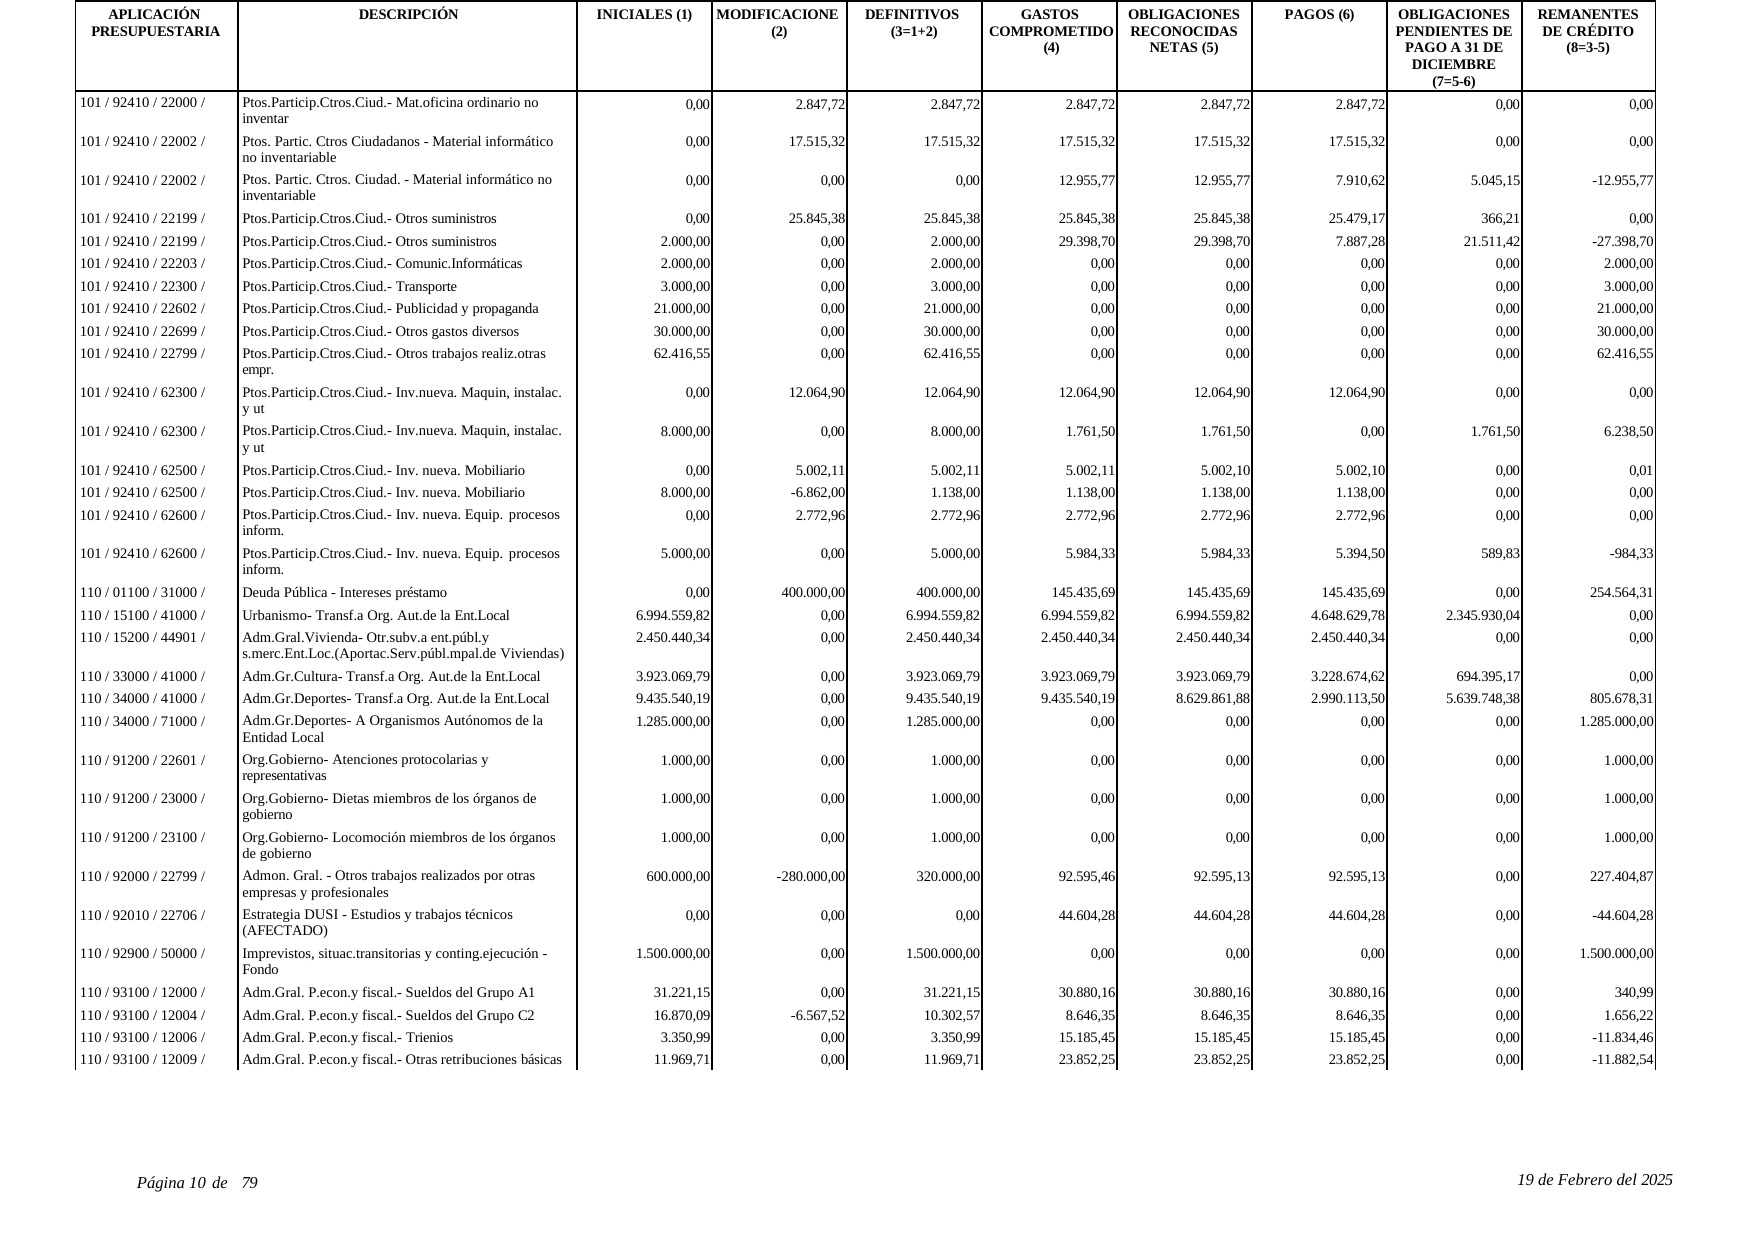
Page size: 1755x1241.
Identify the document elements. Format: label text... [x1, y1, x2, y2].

table_cell 254.564,31 [1523, 581, 1655, 604]
table_cell 0,00 [1118, 343, 1251, 381]
table_cell 2.000,00 [848, 230, 981, 253]
table_cell 0,00 [1118, 749, 1251, 788]
table_cell 1.000,00 [848, 788, 981, 826]
table_cell Adm.Gr.Cultura- Transf.a Org. Aut.de la Ent.Local [239, 665, 576, 688]
table_cell Ptos. Partic. Ctros Ciudadanos - Material informático no inventariable [239, 129, 576, 169]
table_cell OBLIGACIONES RECONOCIDAS NETAS (5) [1118, 2, 1251, 90]
table_cell 0,00 [713, 298, 846, 320]
table_cell 0,00 [1118, 826, 1251, 865]
table_cell 62.416,55 [848, 343, 981, 381]
table_cell 12.064,90 [1118, 381, 1251, 420]
table_cell Org.Gobierno- Locomoción miembros de los órganos de gobierno [239, 826, 576, 865]
table_cell 110 / 93100 / 12000 / [76, 981, 237, 1004]
table_cell 0,00 [713, 688, 846, 710]
table_cell -984,33 [1523, 543, 1655, 581]
table_cell 0,00 [983, 749, 1116, 788]
table_cell 6.238,50 [1523, 420, 1655, 459]
table_cell 23.852,25 [983, 1049, 1116, 1070]
table_cell 101 / 92410 / 62300 / [76, 381, 237, 420]
table_cell Adm.Gral. P.econ.y fiscal.- Sueldos del Grupo A1 [239, 981, 576, 1004]
table_cell 5.002,11 [983, 459, 1116, 481]
table_cell 366,21 [1388, 208, 1521, 230]
table_cell 101 / 92410 / 22203 / [76, 253, 237, 275]
table_cell 110 / 34000 / 71000 / [76, 710, 237, 749]
table_cell Adm.Gral. P.econ.y fiscal.- Otras retribuciones básicas [239, 1049, 576, 1070]
table_cell 5.639.748,38 [1388, 688, 1521, 710]
table_cell 145.435,69 [1118, 581, 1251, 604]
table_cell 0,00 [1253, 253, 1386, 275]
table_cell 0,00 [1253, 749, 1386, 788]
table_cell Deuda Pública - Intereses préstamo [239, 581, 576, 604]
table_cell 21.000,00 [1523, 298, 1655, 320]
table_cell 400.000,00 [713, 581, 846, 604]
table_cell 0,00 [713, 1026, 846, 1049]
table_cell 25.845,38 [713, 208, 846, 230]
table_cell 15.185,45 [1253, 1026, 1386, 1049]
table_cell 12.955,77 [1118, 169, 1251, 208]
table_cell 0,00 [578, 381, 711, 420]
table_cell 1.138,00 [983, 481, 1116, 504]
table_cell 7.910,62 [1253, 169, 1386, 208]
table_cell 0,00 [1253, 275, 1386, 298]
table_cell 3.350,99 [578, 1026, 711, 1049]
table_cell 227.404,87 [1523, 865, 1655, 904]
table_cell -27.398,70 [1523, 230, 1655, 253]
table_cell 0,00 [578, 92, 711, 129]
table_cell 0,00 [1388, 298, 1521, 320]
table_cell 6.994.559,82 [1118, 604, 1251, 626]
table_cell 1.000,00 [578, 749, 711, 788]
table_cell 0,00 [983, 826, 1116, 865]
table_cell 0,00 [578, 129, 711, 169]
table_cell 0,00 [1523, 92, 1655, 129]
table_cell 0,01 [1523, 459, 1655, 481]
table_cell Ptos.Particip.Ctros.Ciud.- Inv.nueva. Maquin, instalac. y ut [239, 381, 576, 420]
table_cell 101 / 92410 / 62600 / [76, 543, 237, 581]
table_cell Ptos. Partic. Ctros. Ciudad. - Material informático no inventariable [239, 169, 576, 208]
table_cell 0,00 [1253, 320, 1386, 343]
table_cell Ptos.Particip.Ctros.Ciud.- Comunic.Informáticas [239, 253, 576, 275]
table_cell 21.000,00 [848, 298, 981, 320]
table_cell INICIALES (1) [578, 2, 711, 90]
table_cell 92.595,13 [1118, 865, 1251, 904]
table_cell 1.285.000,00 [848, 710, 981, 749]
table_cell 0,00 [713, 626, 846, 665]
table_cell 12.064,90 [1253, 381, 1386, 420]
table_cell 0,00 [1118, 710, 1251, 749]
table_cell Adm.Gr.Deportes- Transf.a Org. Aut.de la Ent.Local [239, 688, 576, 710]
table_cell 6.994.559,82 [983, 604, 1116, 626]
table_cell Ptos.Particip.Ctros.Ciud.- Inv.nueva. Maquin, instalac. y ut [239, 420, 576, 459]
table_cell 5.984,33 [1118, 543, 1251, 581]
table_cell 0,00 [1253, 710, 1386, 749]
table_cell 3.350,99 [848, 1026, 981, 1049]
table_cell 0,00 [1388, 481, 1521, 504]
table_cell 0,00 [713, 710, 846, 749]
table_cell 0,00 [1523, 129, 1655, 169]
table_cell 0,00 [1388, 826, 1521, 865]
table_cell Adm.Gral. P.econ.y fiscal.- Sueldos del Grupo C2 [239, 1004, 576, 1026]
table_cell 12.955,77 [983, 169, 1116, 208]
table_cell 110 / 01100 / 31000 / [76, 581, 237, 604]
table_cell 30.000,00 [1523, 320, 1655, 343]
table_cell 17.515,32 [713, 129, 846, 169]
table_cell 0,00 [1118, 320, 1251, 343]
table_cell 5.002,11 [713, 459, 846, 481]
table_cell Ptos.Particip.Ctros.Ciud.- Otros gastos diversos [239, 320, 576, 343]
table_cell 0,00 [1253, 788, 1386, 826]
table_cell 1.000,00 [1523, 826, 1655, 865]
table_cell 0,00 [1388, 343, 1521, 381]
table_cell 2.847,72 [1118, 92, 1251, 129]
table_cell 0,00 [1388, 626, 1521, 665]
table_cell 0,00 [1388, 381, 1521, 420]
table_cell 31.221,15 [848, 981, 981, 1004]
table_cell 110 / 91200 / 22601 / [76, 749, 237, 788]
table_cell 92.595,46 [983, 865, 1116, 904]
table_cell 2.000,00 [578, 230, 711, 253]
table_cell 3.923.069,79 [848, 665, 981, 688]
table_cell 0,00 [713, 230, 846, 253]
table_cell 5.000,00 [578, 543, 711, 581]
table_cell 0,00 [1388, 320, 1521, 343]
table_cell 21.511,42 [1388, 230, 1521, 253]
table_cell 9.435.540,19 [578, 688, 711, 710]
table_cell 0,00 [1388, 1026, 1521, 1049]
table_cell 2.450.440,34 [983, 626, 1116, 665]
table_cell 1.000,00 [1523, 749, 1655, 788]
table_cell 1.761,50 [1118, 420, 1251, 459]
table_cell 29.398,70 [983, 230, 1116, 253]
table_cell 0,00 [1253, 943, 1386, 981]
table_cell Urbanismo- Transf.a Org. Aut.de la Ent.Local [239, 604, 576, 626]
table_cell 0,00 [1388, 749, 1521, 788]
table_cell 1.000,00 [578, 826, 711, 865]
table_cell 29.398,70 [1118, 230, 1251, 253]
table_cell 0,00 [578, 459, 711, 481]
table_cell 1.000,00 [848, 826, 981, 865]
table_cell 30.880,16 [1253, 981, 1386, 1004]
table_cell 101 / 92410 / 22002 / [76, 129, 237, 169]
table_cell 600.000,00 [578, 865, 711, 904]
table_cell 320.000,00 [848, 865, 981, 904]
table_cell 2.847,72 [983, 92, 1116, 129]
table_cell 31.221,15 [578, 981, 711, 1004]
table_cell 44.604,28 [1118, 904, 1251, 943]
table_cell 2.772,96 [848, 504, 981, 543]
table_cell 30.880,16 [1118, 981, 1251, 1004]
table_cell 12.064,90 [983, 381, 1116, 420]
table_cell 25.845,38 [983, 208, 1116, 230]
table_cell 0,00 [848, 169, 981, 208]
table_cell Adm.Gr.Deportes- A Organismos Autónomos de la Entidad Local [239, 710, 576, 749]
table_cell 23.852,25 [1118, 1049, 1251, 1070]
table_cell 110 / 92000 / 22799 / [76, 865, 237, 904]
table_cell 6.994.559,82 [578, 604, 711, 626]
table_cell 3.923.069,79 [1118, 665, 1251, 688]
table_cell 0,00 [1523, 208, 1655, 230]
table_cell 2.450.440,34 [1118, 626, 1251, 665]
table_cell Ptos.Particip.Ctros.Ciud.- Publicidad y propaganda [239, 298, 576, 320]
table_cell 0,00 [578, 208, 711, 230]
table_cell 8.000,00 [848, 420, 981, 459]
table_cell 0,00 [1118, 253, 1251, 275]
table_cell 101 / 92410 / 22602 / [76, 298, 237, 320]
table_cell 101 / 92410 / 22002 / [76, 169, 237, 208]
table_cell Ptos.Particip.Ctros.Ciud.- Inv. nueva. Equip. procesos inform. [239, 543, 576, 581]
table_cell 2.847,72 [1253, 92, 1386, 129]
table_cell Estrategia DUSI - Estudios y trabajos técnicos (AFECTADO) [239, 904, 576, 943]
table_cell 1.000,00 [578, 788, 711, 826]
table_cell -44.604,28 [1523, 904, 1655, 943]
table_cell 110 / 91200 / 23100 / [76, 826, 237, 865]
table_cell 30.000,00 [848, 320, 981, 343]
table_cell 110 / 34000 / 41000 / [76, 688, 237, 710]
table_cell -11.834,46 [1523, 1026, 1655, 1049]
table_cell 8.629.861,88 [1118, 688, 1251, 710]
table_cell 2.772,96 [713, 504, 846, 543]
table_cell 11.969,71 [578, 1049, 711, 1070]
table_cell 0,00 [983, 320, 1116, 343]
table_cell 0,00 [713, 343, 846, 381]
table_cell 25.479,17 [1253, 208, 1386, 230]
table_cell 9.435.540,19 [983, 688, 1116, 710]
table_cell 0,00 [578, 169, 711, 208]
table_cell 0,00 [1388, 459, 1521, 481]
table_cell 5.984,33 [983, 543, 1116, 581]
table_cell 0,00 [1388, 865, 1521, 904]
table_cell 0,00 [1523, 504, 1655, 543]
table_cell 110 / 93100 / 12006 / [76, 1026, 237, 1049]
table_cell Ptos.Particip.Ctros.Ciud.- Mat.oficina ordinario no inventar [239, 92, 576, 129]
table_cell 9.435.540,19 [848, 688, 981, 710]
table_cell 0,00 [983, 343, 1116, 381]
table_cell 2.345.930,04 [1388, 604, 1521, 626]
table_cell 0,00 [713, 420, 846, 459]
table_cell Ptos.Particip.Ctros.Ciud.- Otros suministros [239, 208, 576, 230]
table_cell 0,00 [713, 788, 846, 826]
table_cell 3.000,00 [848, 275, 981, 298]
table_cell 44.604,28 [1253, 904, 1386, 943]
table_cell 15.185,45 [1118, 1026, 1251, 1049]
table_cell 2.000,00 [578, 253, 711, 275]
table_cell 3.000,00 [1523, 275, 1655, 298]
table_cell 11.969,71 [848, 1049, 981, 1070]
table_cell 110 / 15200 / 44901 / [76, 626, 237, 665]
table_cell 1.761,50 [983, 420, 1116, 459]
table_cell 5.045,15 [1388, 169, 1521, 208]
table_cell 0,00 [713, 169, 846, 208]
table_cell 2.000,00 [1523, 253, 1655, 275]
table_cell Org.Gobierno- Atenciones protocolarias y representativas [239, 749, 576, 788]
table_cell 1.000,00 [1523, 788, 1655, 826]
table_cell REMANENTES DE CRÉDITO (8=3-5) [1523, 2, 1655, 90]
table_cell 0,00 [983, 788, 1116, 826]
table_cell 1.000,00 [848, 749, 981, 788]
table_cell 17.515,32 [1253, 129, 1386, 169]
table_cell 6.994.559,82 [848, 604, 981, 626]
table_cell 101 / 92410 / 22300 / [76, 275, 237, 298]
table_cell 8.646,35 [1118, 1004, 1251, 1026]
table_cell 1.500.000,00 [578, 943, 711, 981]
table_cell 25.845,38 [848, 208, 981, 230]
table_cell 0,00 [1253, 298, 1386, 320]
table_cell 101 / 92410 / 22000 / [76, 92, 237, 129]
table_cell 62.416,55 [1523, 343, 1655, 381]
table_cell PAGOS (6) [1253, 2, 1386, 90]
table_cell Imprevistos, situac.transitorias y conting.ejecución - Fondo [239, 943, 576, 981]
table_cell 0,00 [1388, 275, 1521, 298]
table_cell 0,00 [983, 275, 1116, 298]
table_cell DEFINITIVOS (3=1+2) [848, 2, 981, 90]
table_cell 0,00 [1253, 343, 1386, 381]
table_cell 5.002,10 [1118, 459, 1251, 481]
table_cell 0,00 [1388, 129, 1521, 169]
table_cell 0,00 [983, 253, 1116, 275]
table_cell 110 / 15100 / 41000 / [76, 604, 237, 626]
table_cell 8.000,00 [578, 481, 711, 504]
table_cell 340,99 [1523, 981, 1655, 1004]
table_cell 17.515,32 [848, 129, 981, 169]
table_cell 0,00 [1388, 1004, 1521, 1026]
table_cell 4.648.629,78 [1253, 604, 1386, 626]
table_cell 101 / 92410 / 62500 / [76, 459, 237, 481]
table_cell 23.852,25 [1253, 1049, 1386, 1070]
table_cell 2.000,00 [848, 253, 981, 275]
table_cell 0,00 [1388, 788, 1521, 826]
table_cell 0,00 [1253, 420, 1386, 459]
table_cell 1.500.000,00 [848, 943, 981, 981]
table_cell 0,00 [1118, 298, 1251, 320]
table_cell 110 / 92900 / 50000 / [76, 943, 237, 981]
table_cell 110 / 93100 / 12004 / [76, 1004, 237, 1026]
table_cell 1.138,00 [848, 481, 981, 504]
table_cell 0,00 [578, 581, 711, 604]
table_cell 8.646,35 [1253, 1004, 1386, 1026]
table_cell 145.435,69 [983, 581, 1116, 604]
table_cell 110 / 91200 / 23000 / [76, 788, 237, 826]
table_cell 589,83 [1388, 543, 1521, 581]
table_cell 145.435,69 [1253, 581, 1386, 604]
table_cell 2.847,72 [713, 92, 846, 129]
table_cell -12.955,77 [1523, 169, 1655, 208]
table_cell 2.450.440,34 [848, 626, 981, 665]
table_cell 0,00 [1388, 904, 1521, 943]
table_cell 3.923.069,79 [983, 665, 1116, 688]
table_cell APLICACIÓN PRESUPUESTARIA [76, 2, 237, 90]
table_cell 0,00 [1388, 943, 1521, 981]
table_cell 0,00 [713, 665, 846, 688]
table_cell 0,00 [713, 904, 846, 943]
table_cell -6.862,00 [713, 481, 846, 504]
table_cell 110 / 93100 / 12009 / [76, 1049, 237, 1070]
table_cell 30.000,00 [578, 320, 711, 343]
table_cell Ptos.Particip.Ctros.Ciud.- Inv. nueva. Mobiliario [239, 459, 576, 481]
table_cell Admon. Gral. - Otros trabajos realizados por otras empresas y profesionales [239, 865, 576, 904]
table_cell 0,00 [983, 710, 1116, 749]
table_cell 8.646,35 [983, 1004, 1116, 1026]
table_cell 101 / 92410 / 62600 / [76, 504, 237, 543]
table_cell 0,00 [1523, 626, 1655, 665]
table_cell 101 / 92410 / 62300 / [76, 420, 237, 459]
table_cell Ptos.Particip.Ctros.Ciud.- Transporte [239, 275, 576, 298]
table_cell 0,00 [578, 504, 711, 543]
table_cell 0,00 [1253, 826, 1386, 865]
table_cell 101 / 92410 / 22799 / [76, 343, 237, 381]
table_cell 0,00 [713, 543, 846, 581]
table_cell 1.500.000,00 [1523, 943, 1655, 981]
table_cell 2.847,72 [848, 92, 981, 129]
table_cell 17.515,32 [983, 129, 1116, 169]
table_cell OBLIGACIONES PENDIENTES DE PAGO A 31 DE DICIEMBRE (7=5-6) [1388, 2, 1521, 90]
table_cell Org.Gobierno- Dietas miembros de los órganos de gobierno [239, 788, 576, 826]
table_cell 1.285.000,00 [1523, 710, 1655, 749]
table_cell DESCRIPCIÓN [239, 2, 576, 90]
table_cell 5.000,00 [848, 543, 981, 581]
table_cell 0,00 [1523, 381, 1655, 420]
table_cell 0,00 [1388, 1049, 1521, 1070]
table_cell 0,00 [1118, 943, 1251, 981]
table_cell Adm.Gral. P.econ.y fiscal.- Trienios [239, 1026, 576, 1049]
table_cell 1.138,00 [1253, 481, 1386, 504]
table_cell 12.064,90 [848, 381, 981, 420]
table_cell 0,00 [1388, 710, 1521, 749]
table_cell 2.450.440,34 [578, 626, 711, 665]
table_cell 0,00 [1388, 504, 1521, 543]
table_cell 5.002,11 [848, 459, 981, 481]
table_cell 110 / 92010 / 22706 / [76, 904, 237, 943]
table_cell 1.656,22 [1523, 1004, 1655, 1026]
table_cell Ptos.Particip.Ctros.Ciud.- Otros trabajos realiz.otras empr. [239, 343, 576, 381]
table_cell 0,00 [1118, 275, 1251, 298]
table_cell -6.567,52 [713, 1004, 846, 1026]
table_cell 0,00 [713, 943, 846, 981]
table_cell 0,00 [848, 904, 981, 943]
table_cell MODIFICACIONE (2) [713, 2, 846, 90]
table_cell 0,00 [1118, 788, 1251, 826]
table_cell 2.772,96 [1253, 504, 1386, 543]
table_cell 8.000,00 [578, 420, 711, 459]
table_cell 44.604,28 [983, 904, 1116, 943]
table_cell 2.772,96 [1118, 504, 1251, 543]
table_cell 0,00 [713, 604, 846, 626]
table_cell 0,00 [713, 981, 846, 1004]
table_cell 0,00 [578, 904, 711, 943]
table_cell 110 / 33000 / 41000 / [76, 665, 237, 688]
table_cell 0,00 [713, 826, 846, 865]
table_cell 3.228.674,62 [1253, 665, 1386, 688]
table_cell 0,00 [713, 1049, 846, 1070]
table_cell 0,00 [1523, 481, 1655, 504]
table_cell Ptos.Particip.Ctros.Ciud.- Otros suministros [239, 230, 576, 253]
table_cell 101 / 92410 / 62500 / [76, 481, 237, 504]
table_cell 2.450.440,34 [1253, 626, 1386, 665]
table_cell 2.772,96 [983, 504, 1116, 543]
table_cell 3.923.069,79 [578, 665, 711, 688]
table_cell 694.395,17 [1388, 665, 1521, 688]
table_cell 101 / 92410 / 22199 / [76, 208, 237, 230]
table_cell 0,00 [713, 253, 846, 275]
table_cell Ptos.Particip.Ctros.Ciud.- Inv. nueva. Mobiliario [239, 481, 576, 504]
table_cell 15.185,45 [983, 1026, 1116, 1049]
table_cell 0,00 [713, 320, 846, 343]
table_cell 1.285.000,00 [578, 710, 711, 749]
table_cell 0,00 [713, 749, 846, 788]
table_cell 62.416,55 [578, 343, 711, 381]
table_cell 17.515,32 [1118, 129, 1251, 169]
table_cell 21.000,00 [578, 298, 711, 320]
table_cell 0,00 [1388, 981, 1521, 1004]
table_cell -280.000,00 [713, 865, 846, 904]
table_cell GASTOS COMPROMETIDO (4) [983, 2, 1116, 90]
table_cell 5.002,10 [1253, 459, 1386, 481]
table_cell 0,00 [983, 943, 1116, 981]
table_cell 400.000,00 [848, 581, 981, 604]
table_cell 5.394,50 [1253, 543, 1386, 581]
table_cell 0,00 [1523, 604, 1655, 626]
table_cell 0,00 [1388, 581, 1521, 604]
table_cell 3.000,00 [578, 275, 711, 298]
table_cell 0,00 [983, 298, 1116, 320]
table_cell 101 / 92410 / 22699 / [76, 320, 237, 343]
table_cell 92.595,13 [1253, 865, 1386, 904]
table_cell 7.887,28 [1253, 230, 1386, 253]
table_cell 2.990.113,50 [1253, 688, 1386, 710]
table_cell 16.870,09 [578, 1004, 711, 1026]
table_cell 101 / 92410 / 22199 / [76, 230, 237, 253]
table_cell 0,00 [713, 275, 846, 298]
table_cell Adm.Gral.Vivienda- Otr.subv.a ent.públ.y s.merc.Ent.Loc.(Aportac.Serv.públ.mpal.de Viviendas) [239, 626, 576, 665]
table_cell 0,00 [1388, 92, 1521, 129]
table_cell 12.064,90 [713, 381, 846, 420]
table_cell -11.882,54 [1523, 1049, 1655, 1070]
table_cell 805.678,31 [1523, 688, 1655, 710]
table_cell 10.302,57 [848, 1004, 981, 1026]
table_cell 30.880,16 [983, 981, 1116, 1004]
table_cell Ptos.Particip.Ctros.Ciud.- Inv. nueva. Equip. procesos inform. [239, 504, 576, 543]
table_cell 0,00 [1523, 665, 1655, 688]
table_cell 25.845,38 [1118, 208, 1251, 230]
table_cell 0,00 [1388, 253, 1521, 275]
table_cell 1.761,50 [1388, 420, 1521, 459]
table_cell 1.138,00 [1118, 481, 1251, 504]
